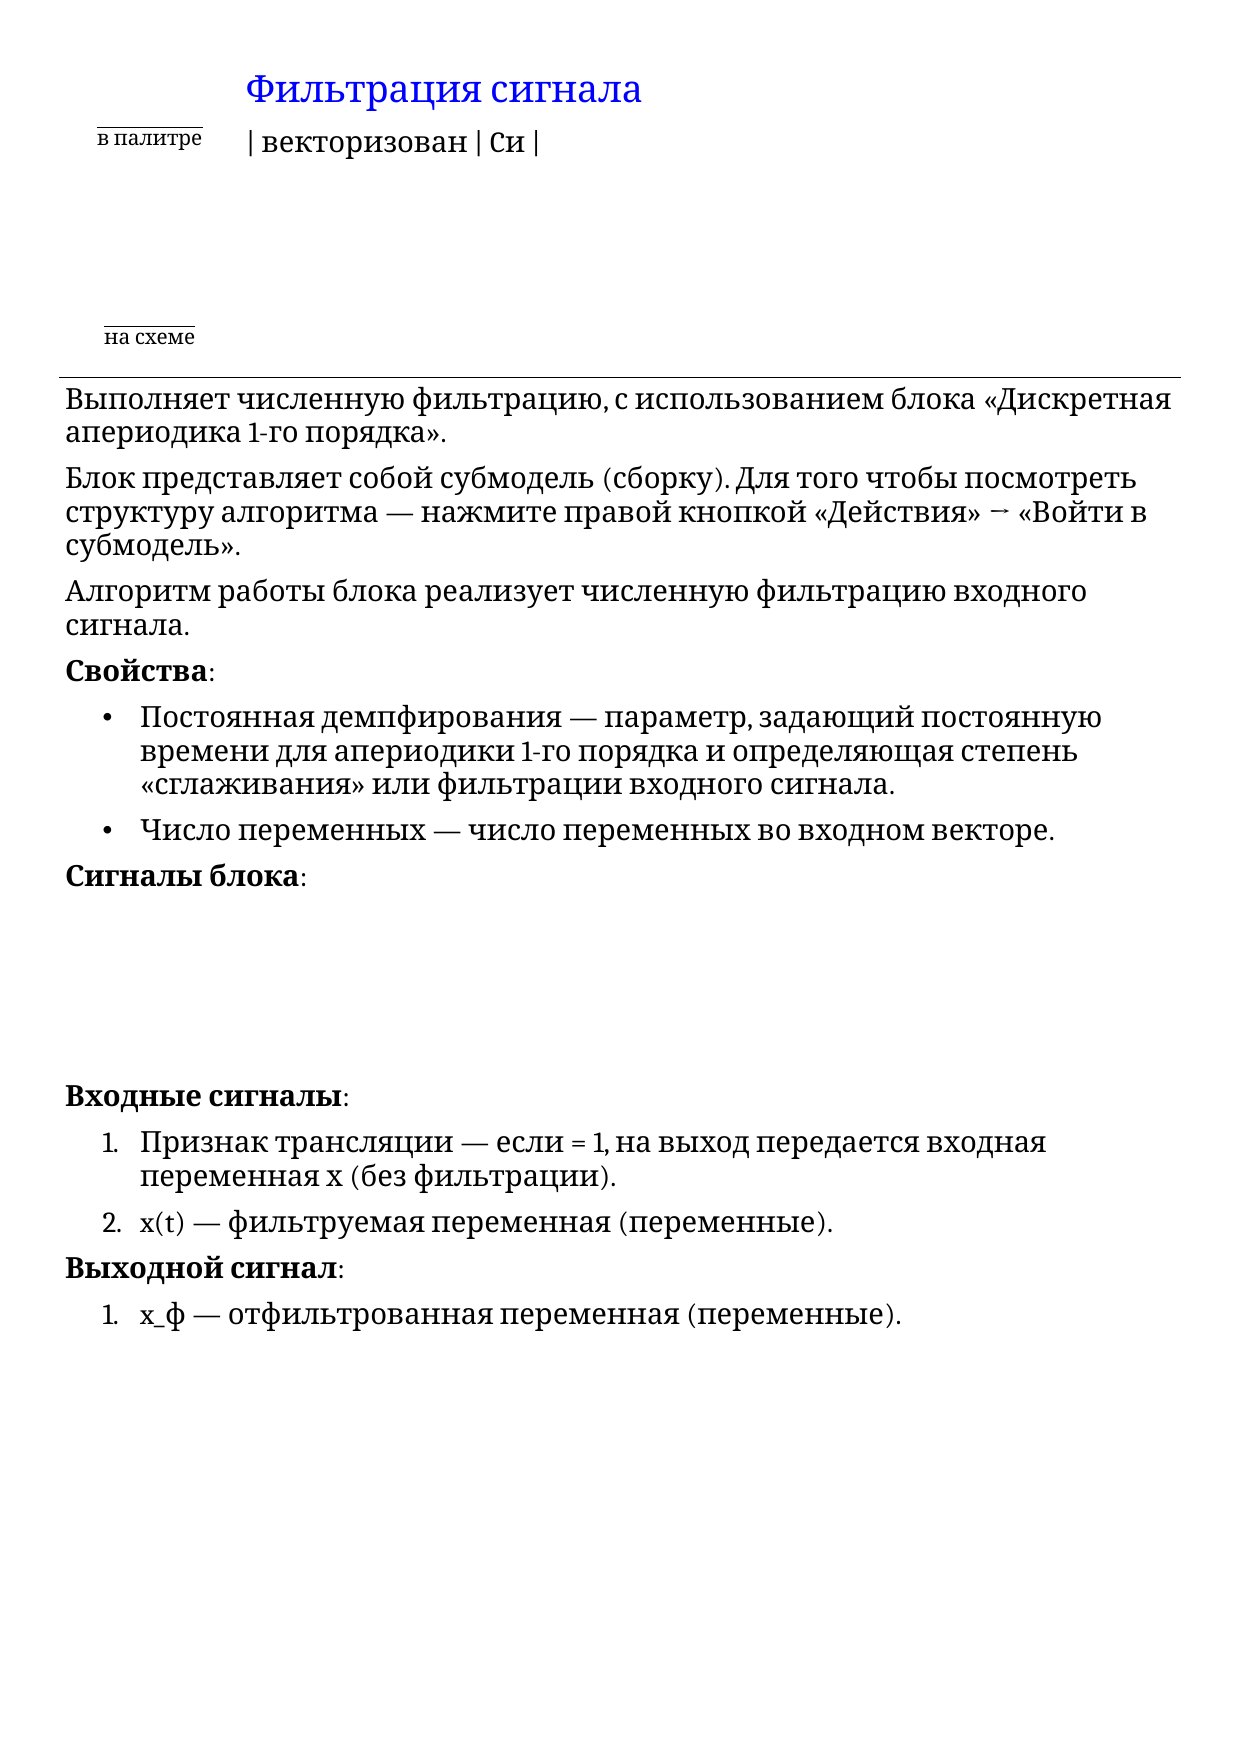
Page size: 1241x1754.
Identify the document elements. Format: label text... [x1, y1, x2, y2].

table_cell на схеме [59, 320, 240, 377]
table_cell [240, 320, 1181, 377]
table_cell | векторизован | Cи | [240, 121, 1181, 178]
table_cell [240, 178, 1181, 319]
table_cell в палитре [59, 121, 240, 178]
table_cell [59, 178, 240, 319]
table_cell Выполняет численную фильтрацию, с использованием блока «Дискретная апериодика 1-го порядка». Блок представляет собой субмодель (сборку). Для того чтобы посмотреть структуру алгоритма — нажмите правой кнопкой «Действия» → «Войти в субмодель». Алгоритм работы блока реализует численную фильтрацию входного сигнала. Свойства: Постоянная демпфирования — параметр, задающий постоянную времени для апериодики 1-го порядка и определяющая степень «сглаживания» или фильтрации входного сигнала. Число переменных — число переменных во входном векторе. Сигналы блока: Входные сигналы: Признак трансляции — если = 1, на выход передается входная переменная х (без фильтрации). x(t) — фильтруемая переменная (переменные). Выходной сигнал: x_ф — отфильтрованная переменная (переменные). [59, 378, 1181, 1349]
table_header [59, 59, 240, 121]
table_header Фильтрация сигнала [240, 59, 1181, 121]
